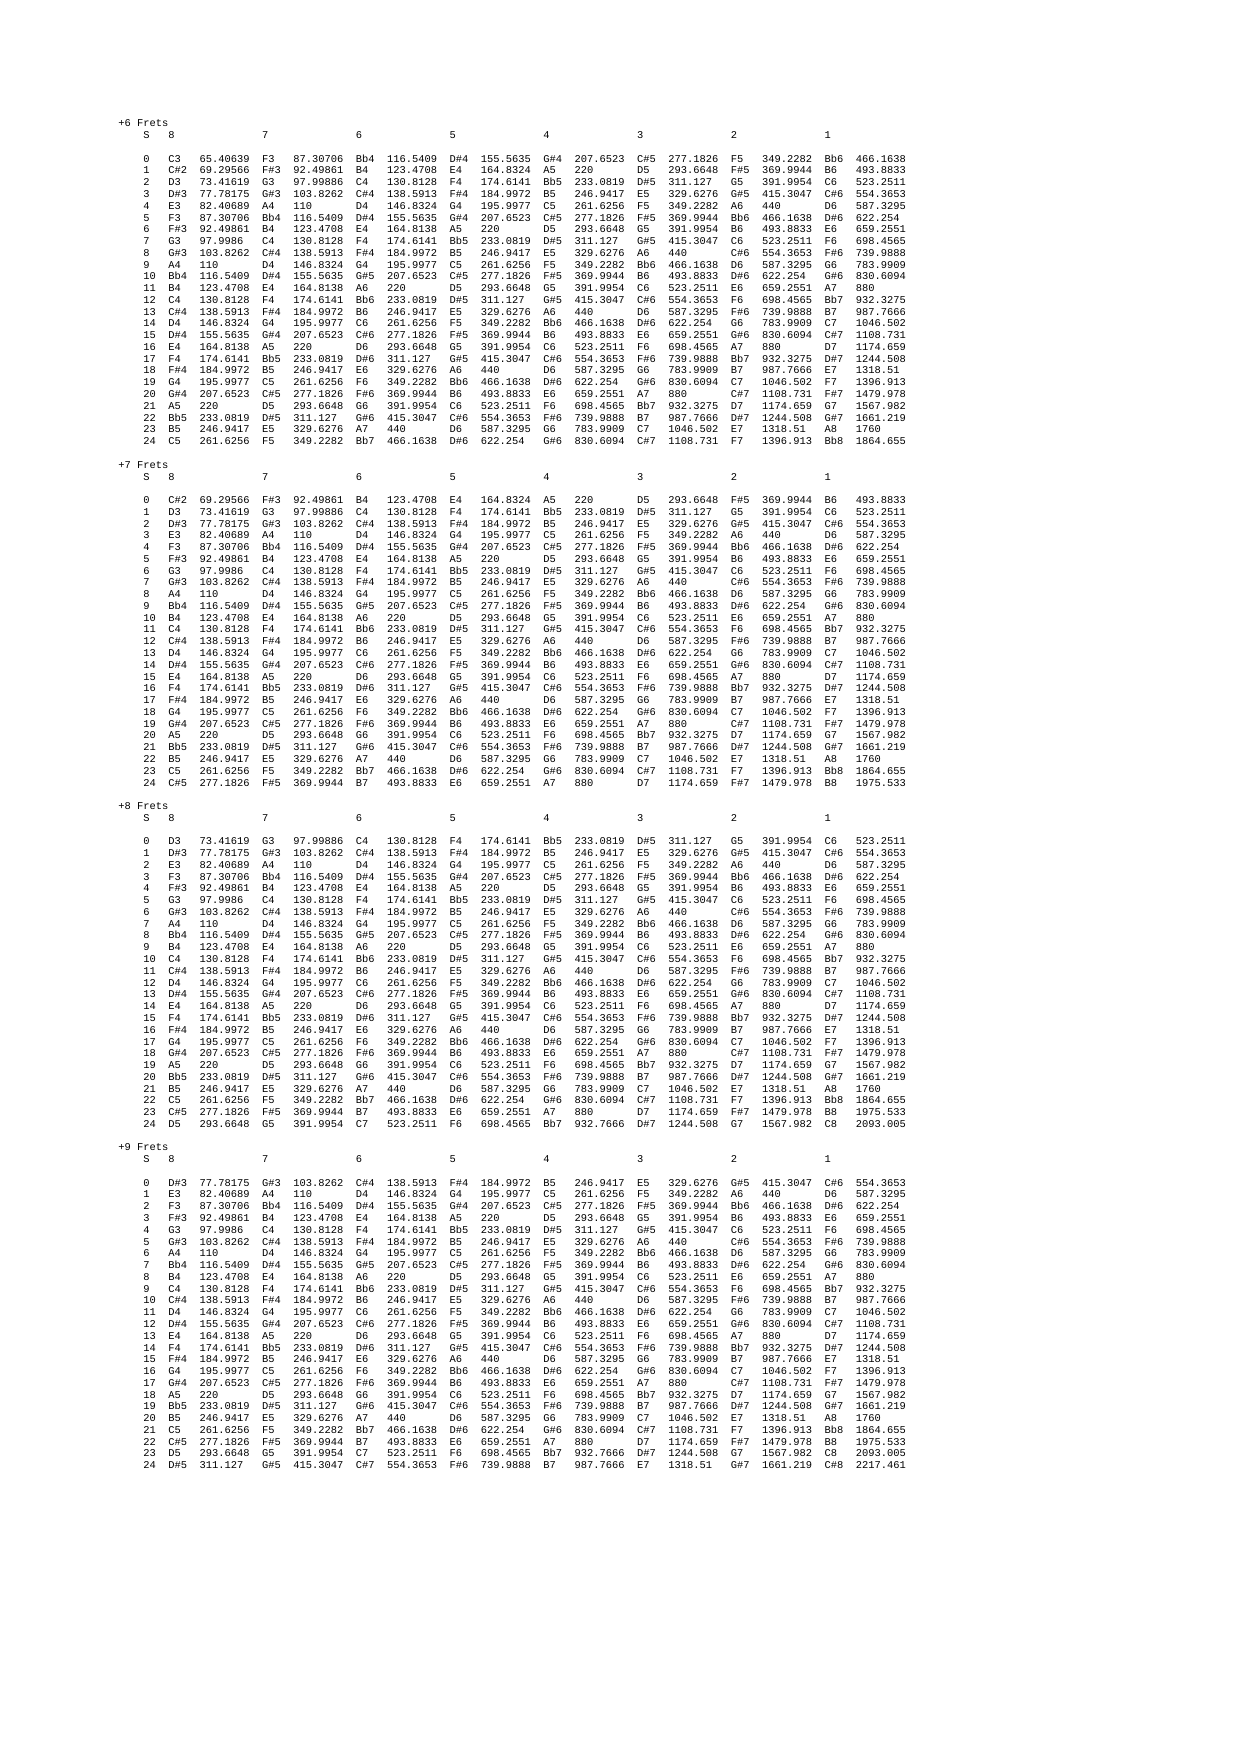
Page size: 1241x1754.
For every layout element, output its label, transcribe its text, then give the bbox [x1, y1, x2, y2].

text S 8 7 6 5 4 3 2 1 [118, 130, 1122, 142]
text 23 C#5 277.1826 F#5 369.9944 B7 493.8833 E6 659.2551 A7 880 D7 1174.659 F#7 1479.978 B8 1975.533 [118, 1107, 1122, 1119]
text 15 F4 174.6141 Bb5 233.0819 D#6 311.127 G#5 415.3047 C#6 554.3653 F#6 739.9888 Bb7 932.3275 D#7 1244.508 [118, 1013, 1122, 1024]
text S 8 7 6 5 4 3 2 1 [118, 1154, 1122, 1166]
text 7 Bb4 116.5409 D#4 155.5635 G#5 207.6523 C#5 277.1826 F#5 369.9944 B6 493.8833 D#6 622.254 G#6 830.6094 [118, 1260, 1122, 1272]
text 20 G#4 207.6523 C#5 277.1826 F#6 369.9944 B6 493.8833 E6 659.2551 A7 880 C#7 1108.731 F#7 1479.978 [118, 389, 1122, 401]
text 7 A4 110 D4 146.8324 G4 195.9977 C5 261.6256 F5 349.2282 Bb6 466.1638 D6 587.3295 G6 783.9909 [118, 918, 1122, 930]
text 24 C5 261.6256 F5 349.2282 Bb7 466.1638 D#6 622.254 G#6 830.6094 C#7 1108.731 F7 1396.913 Bb8 1864.655 [118, 436, 1122, 448]
text 2 D#3 77.78175 G#3 103.8262 C#4 138.5913 F#4 184.9972 B5 246.9417 E5 329.6276 G#5 415.3047 C#6 554.3653 [118, 518, 1122, 530]
text 10 C#4 138.5913 F#4 184.9972 B6 246.9417 E5 329.6276 A6 440 D6 587.3295 F#6 739.9888 B7 987.7666 [118, 1295, 1122, 1307]
text 14 D4 146.8324 G4 195.9977 C6 261.6256 F5 349.2282 Bb6 466.1638 D#6 622.254 G6 783.9909 C7 1046.502 [118, 318, 1122, 330]
text +8 Frets [118, 801, 1122, 813]
text 15 D#4 155.5635 G#4 207.6523 C#6 277.1826 F#5 369.9944 B6 493.8833 E6 659.2551 G#6 830.6094 C#7 1108.731 [118, 330, 1122, 342]
text 1 E3 82.40689 A4 110 D4 146.8324 G4 195.9977 C5 261.6256 F5 349.2282 A6 440 D6 587.3295 [118, 1189, 1122, 1201]
text 22 B5 246.9417 E5 329.6276 A7 440 D6 587.3295 G6 783.9909 C7 1046.502 E7 1318.51 A8 1760 [118, 754, 1122, 766]
text 6 G#3 103.8262 C#4 138.5913 F#4 184.9972 B5 246.9417 E5 329.6276 A6 440 C#6 554.3653 F#6 739.9888 [118, 907, 1122, 918]
text 1 D#3 77.78175 G#3 103.8262 C#4 138.5913 F#4 184.9972 B5 246.9417 E5 329.6276 G#5 415.3047 C#6 554.3653 [118, 848, 1122, 860]
text 0 C#2 69.29566 F#3 92.49861 B4 123.4708 E4 164.8324 A5 220 D5 293.6648 F#5 369.9944 B6 493.8833 [118, 495, 1122, 507]
text +9 Frets [118, 1142, 1122, 1154]
text 11 B4 123.4708 E4 164.8138 A6 220 D5 293.6648 G5 391.9954 C6 523.2511 E6 659.2551 A7 880 [118, 283, 1122, 295]
text 13 D4 146.8324 G4 195.9977 C6 261.6256 F5 349.2282 Bb6 466.1638 D#6 622.254 G6 783.9909 C7 1046.502 [118, 648, 1122, 659]
text 12 D#4 155.5635 G#4 207.6523 C#6 277.1826 F#5 369.9944 B6 493.8833 E6 659.2551 G#6 830.6094 C#7 1108.731 [118, 1319, 1122, 1331]
text 22 Bb5 233.0819 D#5 311.127 G#6 415.3047 C#6 554.3653 F#6 739.9888 B7 987.7666 D#7 1244.508 G#7 1661.219 [118, 412, 1122, 424]
text 1 C#2 69.29566 F#3 92.49861 B4 123.4708 E4 164.8324 A5 220 D5 293.6648 F#5 369.9944 B6 493.8833 [118, 165, 1122, 177]
text 24 D5 293.6648 G5 391.9954 C7 523.2511 F6 698.4565 Bb7 932.7666 D#7 1244.508 G7 1567.982 C8 2093.005 [118, 1119, 1122, 1130]
text 20 Bb5 233.0819 D#5 311.127 G#6 415.3047 C#6 554.3653 F#6 739.9888 B7 987.7666 D#7 1244.508 G#7 1661.219 [118, 1072, 1122, 1083]
text 4 E3 82.40689 A4 110 D4 146.8324 G4 195.9977 C5 261.6256 F5 349.2282 A6 440 D6 587.3295 [118, 201, 1122, 212]
text 16 F4 174.6141 Bb5 233.0819 D#6 311.127 G#5 415.3047 C#6 554.3653 F#6 739.9888 Bb7 932.3275 D#7 1244.508 [118, 683, 1122, 695]
text +6 Frets [118, 118, 1122, 130]
text 13 D#4 155.5635 G#4 207.6523 C#6 277.1826 F#5 369.9944 B6 493.8833 E6 659.2551 G#6 830.6094 C#7 1108.731 [118, 989, 1122, 1001]
text 3 E3 82.40689 A4 110 D4 146.8324 G4 195.9977 C5 261.6256 F5 349.2282 A6 440 D6 587.3295 [118, 530, 1122, 542]
text 19 G#4 207.6523 C#5 277.1826 F#6 369.9944 B6 493.8833 E6 659.2551 A7 880 C#7 1108.731 F#7 1479.978 [118, 718, 1122, 730]
text +7 Frets [118, 459, 1122, 471]
text 8 G#3 103.8262 C#4 138.5913 F#4 184.9972 B5 246.9417 E5 329.6276 A6 440 C#6 554.3653 F#6 739.9888 [118, 248, 1122, 259]
text 18 G#4 207.6523 C#5 277.1826 F#6 369.9944 B6 493.8833 E6 659.2551 A7 880 C#7 1108.731 F#7 1479.978 [118, 1048, 1122, 1060]
text 9 B4 123.4708 E4 164.8138 A6 220 D5 293.6648 G5 391.9954 C6 523.2511 E6 659.2551 A7 880 [118, 942, 1122, 954]
text 11 C#4 138.5913 F#4 184.9972 B6 246.9417 E5 329.6276 A6 440 D6 587.3295 F#6 739.9888 B7 987.7666 [118, 966, 1122, 977]
text 11 D4 146.8324 G4 195.9977 C6 261.6256 F5 349.2282 Bb6 466.1638 D#6 622.254 G6 783.9909 C7 1046.502 [118, 1307, 1122, 1319]
text 16 F#4 184.9972 B5 246.9417 E6 329.6276 A6 440 D6 587.3295 G6 783.9909 B7 987.7666 E7 1318.51 [118, 1024, 1122, 1036]
text 16 E4 164.8138 A5 220 D6 293.6648 G5 391.9954 C6 523.2511 F6 698.4565 A7 880 D7 1174.659 [118, 342, 1122, 353]
text 9 A4 110 D4 146.8324 G4 195.9977 C5 261.6256 F5 349.2282 Bb6 466.1638 D6 587.3295 G6 783.9909 [118, 259, 1122, 271]
text 10 Bb4 116.5409 D#4 155.5635 G#5 207.6523 C#5 277.1826 F#5 369.9944 B6 493.8833 D#6 622.254 G#6 830.6094 [118, 271, 1122, 283]
text 7 G3 97.9986 C4 130.8128 F4 174.6141 Bb5 233.0819 D#5 311.127 G#5 415.3047 C6 523.2511 F6 698.4565 [118, 236, 1122, 248]
text 2 D3 73.41619 G3 97.99886 C4 130.8128 F4 174.6141 Bb5 233.0819 D#5 311.127 G5 391.9954 C6 523.2511 [118, 177, 1122, 189]
text 0 C3 65.40639 F3 87.30706 Bb4 116.5409 D#4 155.5635 G#4 207.6523 C#5 277.1826 F5 349.2282 Bb6 466.1638 [118, 153, 1122, 165]
text 24 C#5 277.1826 F#5 369.9944 B7 493.8833 E6 659.2551 A7 880 D7 1174.659 F#7 1479.978 B8 1975.533 [118, 777, 1122, 789]
text 0 D3 73.41619 G3 97.99886 C4 130.8128 F4 174.6141 Bb5 233.0819 D#5 311.127 G5 391.9954 C6 523.2511 [118, 836, 1122, 848]
text S 8 7 6 5 4 3 2 1 [118, 471, 1122, 483]
text 23 B5 246.9417 E5 329.6276 A7 440 D6 587.3295 G6 783.9909 C7 1046.502 E7 1318.51 A8 1760 [118, 424, 1122, 436]
text 17 F#4 184.9972 B5 246.9417 E6 329.6276 A6 440 D6 587.3295 G6 783.9909 B7 987.7666 E7 1318.51 [118, 695, 1122, 707]
text 9 Bb4 116.5409 D#4 155.5635 G#5 207.6523 C#5 277.1826 F#5 369.9944 B6 493.8833 D#6 622.254 G#6 830.6094 [118, 601, 1122, 612]
text 12 D4 146.8324 G4 195.9977 C6 261.6256 F5 349.2282 Bb6 466.1638 D#6 622.254 G6 783.9909 C7 1046.502 [118, 977, 1122, 989]
text 21 C5 261.6256 F5 349.2282 Bb7 466.1638 D#6 622.254 G#6 830.6094 C#7 1108.731 F7 1396.913 Bb8 1864.655 [118, 1425, 1122, 1436]
text 3 F3 87.30706 Bb4 116.5409 D#4 155.5635 G#4 207.6523 C#5 277.1826 F#5 369.9944 Bb6 466.1638 D#6 622.254 [118, 871, 1122, 883]
text 1 D3 73.41619 G3 97.99886 C4 130.8128 F4 174.6141 Bb5 233.0819 D#5 311.127 G5 391.9954 C6 523.2511 [118, 507, 1122, 518]
text 20 B5 246.9417 E5 329.6276 A7 440 D6 587.3295 G6 783.9909 C7 1046.502 E7 1318.51 A8 1760 [118, 1413, 1122, 1425]
text 17 G4 195.9977 C5 261.6256 F6 349.2282 Bb6 466.1638 D#6 622.254 G#6 830.6094 C7 1046.502 F7 1396.913 [118, 1036, 1122, 1048]
text 10 B4 123.4708 E4 164.8138 A6 220 D5 293.6648 G5 391.9954 C6 523.2511 E6 659.2551 A7 880 [118, 612, 1122, 624]
text 0 D#3 77.78175 G#3 103.8262 C#4 138.5913 F#4 184.9972 B5 246.9417 E5 329.6276 G#5 415.3047 C#6 554.3653 [118, 1177, 1122, 1189]
text 13 E4 164.8138 A5 220 D6 293.6648 G5 391.9954 C6 523.2511 F6 698.4565 A7 880 D7 1174.659 [118, 1331, 1122, 1342]
text 5 G#3 103.8262 C#4 138.5913 F#4 184.9972 B5 246.9417 E5 329.6276 A6 440 C#6 554.3653 F#6 739.9888 [118, 1236, 1122, 1248]
text 19 Bb5 233.0819 D#5 311.127 G#6 415.3047 C#6 554.3653 F#6 739.9888 B7 987.7666 D#7 1244.508 G#7 1661.219 [118, 1401, 1122, 1413]
text 5 G3 97.9986 C4 130.8128 F4 174.6141 Bb5 233.0819 D#5 311.127 G#5 415.3047 C6 523.2511 F6 698.4565 [118, 895, 1122, 907]
text 9 C4 130.8128 F4 174.6141 Bb6 233.0819 D#5 311.127 G#5 415.3047 C#6 554.3653 F6 698.4565 Bb7 932.3275 [118, 1283, 1122, 1295]
text 14 F4 174.6141 Bb5 233.0819 D#6 311.127 G#5 415.3047 C#6 554.3653 F#6 739.9888 Bb7 932.3275 D#7 1244.508 [118, 1342, 1122, 1354]
text 8 A4 110 D4 146.8324 G4 195.9977 C5 261.6256 F5 349.2282 Bb6 466.1638 D6 587.3295 G6 783.9909 [118, 589, 1122, 601]
text 3 D#3 77.78175 G#3 103.8262 C#4 138.5913 F#4 184.9972 B5 246.9417 E5 329.6276 G#5 415.3047 C#6 554.3653 [118, 189, 1122, 201]
text 2 F3 87.30706 Bb4 116.5409 D#4 155.5635 G#4 207.6523 C#5 277.1826 F#5 369.9944 Bb6 466.1638 D#6 622.254 [118, 1201, 1122, 1213]
text 15 F#4 184.9972 B5 246.9417 E6 329.6276 A6 440 D6 587.3295 G6 783.9909 B7 987.7666 E7 1318.51 [118, 1354, 1122, 1366]
text 23 D5 293.6648 G5 391.9954 C7 523.2511 F6 698.4565 Bb7 932.7666 D#7 1244.508 G7 1567.982 C8 2093.005 [118, 1448, 1122, 1460]
text 13 C#4 138.5913 F#4 184.9972 B6 246.9417 E5 329.6276 A6 440 D6 587.3295 F#6 739.9888 B7 987.7666 [118, 306, 1122, 318]
text 10 C4 130.8128 F4 174.6141 Bb6 233.0819 D#5 311.127 G#5 415.3047 C#6 554.3653 F6 698.4565 Bb7 932.3275 [118, 954, 1122, 966]
text 18 G4 195.9977 C5 261.6256 F6 349.2282 Bb6 466.1638 D#6 622.254 G#6 830.6094 C7 1046.502 F7 1396.913 [118, 707, 1122, 718]
text 19 G4 195.9977 C5 261.6256 F6 349.2282 Bb6 466.1638 D#6 622.254 G#6 830.6094 C7 1046.502 F7 1396.913 [118, 377, 1122, 389]
text 21 A5 220 D5 293.6648 G6 391.9954 C6 523.2511 F6 698.4565 Bb7 932.3275 D7 1174.659 G7 1567.982 [118, 401, 1122, 412]
text 22 C5 261.6256 F5 349.2282 Bb7 466.1638 D#6 622.254 G#6 830.6094 C#7 1108.731 F7 1396.913 Bb8 1864.655 [118, 1095, 1122, 1107]
text 16 G4 195.9977 C5 261.6256 F6 349.2282 Bb6 466.1638 D#6 622.254 G#6 830.6094 C7 1046.502 F7 1396.913 [118, 1366, 1122, 1378]
text 11 C4 130.8128 F4 174.6141 Bb6 233.0819 D#5 311.127 G#5 415.3047 C#6 554.3653 F6 698.4565 Bb7 932.3275 [118, 624, 1122, 636]
text 23 C5 261.6256 F5 349.2282 Bb7 466.1638 D#6 622.254 G#6 830.6094 C#7 1108.731 F7 1396.913 Bb8 1864.655 [118, 766, 1122, 777]
text 6 G3 97.9986 C4 130.8128 F4 174.6141 Bb5 233.0819 D#5 311.127 G#5 415.3047 C6 523.2511 F6 698.4565 [118, 565, 1122, 577]
text 4 F3 87.30706 Bb4 116.5409 D#4 155.5635 G#4 207.6523 C#5 277.1826 F#5 369.9944 Bb6 466.1638 D#6 622.254 [118, 542, 1122, 554]
text 21 B5 246.9417 E5 329.6276 A7 440 D6 587.3295 G6 783.9909 C7 1046.502 E7 1318.51 A8 1760 [118, 1083, 1122, 1095]
text 6 F#3 92.49861 B4 123.4708 E4 164.8138 A5 220 D5 293.6648 G5 391.9954 B6 493.8833 E6 659.2551 [118, 224, 1122, 236]
text 6 A4 110 D4 146.8324 G4 195.9977 C5 261.6256 F5 349.2282 Bb6 466.1638 D6 587.3295 G6 783.9909 [118, 1248, 1122, 1260]
text S 8 7 6 5 4 3 2 1 [118, 813, 1122, 824]
text 19 A5 220 D5 293.6648 G6 391.9954 C6 523.2511 F6 698.4565 Bb7 932.3275 D7 1174.659 G7 1567.982 [118, 1060, 1122, 1072]
text 8 B4 123.4708 E4 164.8138 A6 220 D5 293.6648 G5 391.9954 C6 523.2511 E6 659.2551 A7 880 [118, 1272, 1122, 1283]
text 20 A5 220 D5 293.6648 G6 391.9954 C6 523.2511 F6 698.4565 Bb7 932.3275 D7 1174.659 G7 1567.982 [118, 730, 1122, 742]
text 5 F3 87.30706 Bb4 116.5409 D#4 155.5635 G#4 207.6523 C#5 277.1826 F#5 369.9944 Bb6 466.1638 D#6 622.254 [118, 212, 1122, 224]
text 17 F4 174.6141 Bb5 233.0819 D#6 311.127 G#5 415.3047 C#6 554.3653 F#6 739.9888 Bb7 932.3275 D#7 1244.508 [118, 353, 1122, 365]
text 2 E3 82.40689 A4 110 D4 146.8324 G4 195.9977 C5 261.6256 F5 349.2282 A6 440 D6 587.3295 [118, 860, 1122, 871]
text 8 Bb4 116.5409 D#4 155.5635 G#5 207.6523 C#5 277.1826 F#5 369.9944 B6 493.8833 D#6 622.254 G#6 830.6094 [118, 930, 1122, 942]
text 14 E4 164.8138 A5 220 D6 293.6648 G5 391.9954 C6 523.2511 F6 698.4565 A7 880 D7 1174.659 [118, 1001, 1122, 1013]
text 17 G#4 207.6523 C#5 277.1826 F#6 369.9944 B6 493.8833 E6 659.2551 A7 880 C#7 1108.731 F#7 1479.978 [118, 1378, 1122, 1389]
text 4 F#3 92.49861 B4 123.4708 E4 164.8138 A5 220 D5 293.6648 G5 391.9954 B6 493.8833 E6 659.2551 [118, 883, 1122, 895]
text 14 D#4 155.5635 G#4 207.6523 C#6 277.1826 F#5 369.9944 B6 493.8833 E6 659.2551 G#6 830.6094 C#7 1108.731 [118, 659, 1122, 671]
text 18 A5 220 D5 293.6648 G6 391.9954 C6 523.2511 F6 698.4565 Bb7 932.3275 D7 1174.659 G7 1567.982 [118, 1389, 1122, 1401]
text 12 C#4 138.5913 F#4 184.9972 B6 246.9417 E5 329.6276 A6 440 D6 587.3295 F#6 739.9888 B7 987.7666 [118, 636, 1122, 648]
text 22 C#5 277.1826 F#5 369.9944 B7 493.8833 E6 659.2551 A7 880 D7 1174.659 F#7 1479.978 B8 1975.533 [118, 1436, 1122, 1448]
text 7 G#3 103.8262 C#4 138.5913 F#4 184.9972 B5 246.9417 E5 329.6276 A6 440 C#6 554.3653 F#6 739.9888 [118, 577, 1122, 589]
text 18 F#4 184.9972 B5 246.9417 E6 329.6276 A6 440 D6 587.3295 G6 783.9909 B7 987.7666 E7 1318.51 [118, 365, 1122, 377]
text 3 F#3 92.49861 B4 123.4708 E4 164.8138 A5 220 D5 293.6648 G5 391.9954 B6 493.8833 E6 659.2551 [118, 1213, 1122, 1224]
text 24 D#5 311.127 G#5 415.3047 C#7 554.3653 F#6 739.9888 B7 987.7666 E7 1318.51 G#7 1661.219 C#8 2217.461 [118, 1460, 1122, 1472]
text 15 E4 164.8138 A5 220 D6 293.6648 G5 391.9954 C6 523.2511 F6 698.4565 A7 880 D7 1174.659 [118, 671, 1122, 683]
text 12 C4 130.8128 F4 174.6141 Bb6 233.0819 D#5 311.127 G#5 415.3047 C#6 554.3653 F6 698.4565 Bb7 932.3275 [118, 295, 1122, 306]
text 21 Bb5 233.0819 D#5 311.127 G#6 415.3047 C#6 554.3653 F#6 739.9888 B7 987.7666 D#7 1244.508 G#7 1661.219 [118, 742, 1122, 754]
text 5 F#3 92.49861 B4 123.4708 E4 164.8138 A5 220 D5 293.6648 G5 391.9954 B6 493.8833 E6 659.2551 [118, 554, 1122, 565]
text 4 G3 97.9986 C4 130.8128 F4 174.6141 Bb5 233.0819 D#5 311.127 G#5 415.3047 C6 523.2511 F6 698.4565 [118, 1224, 1122, 1236]
